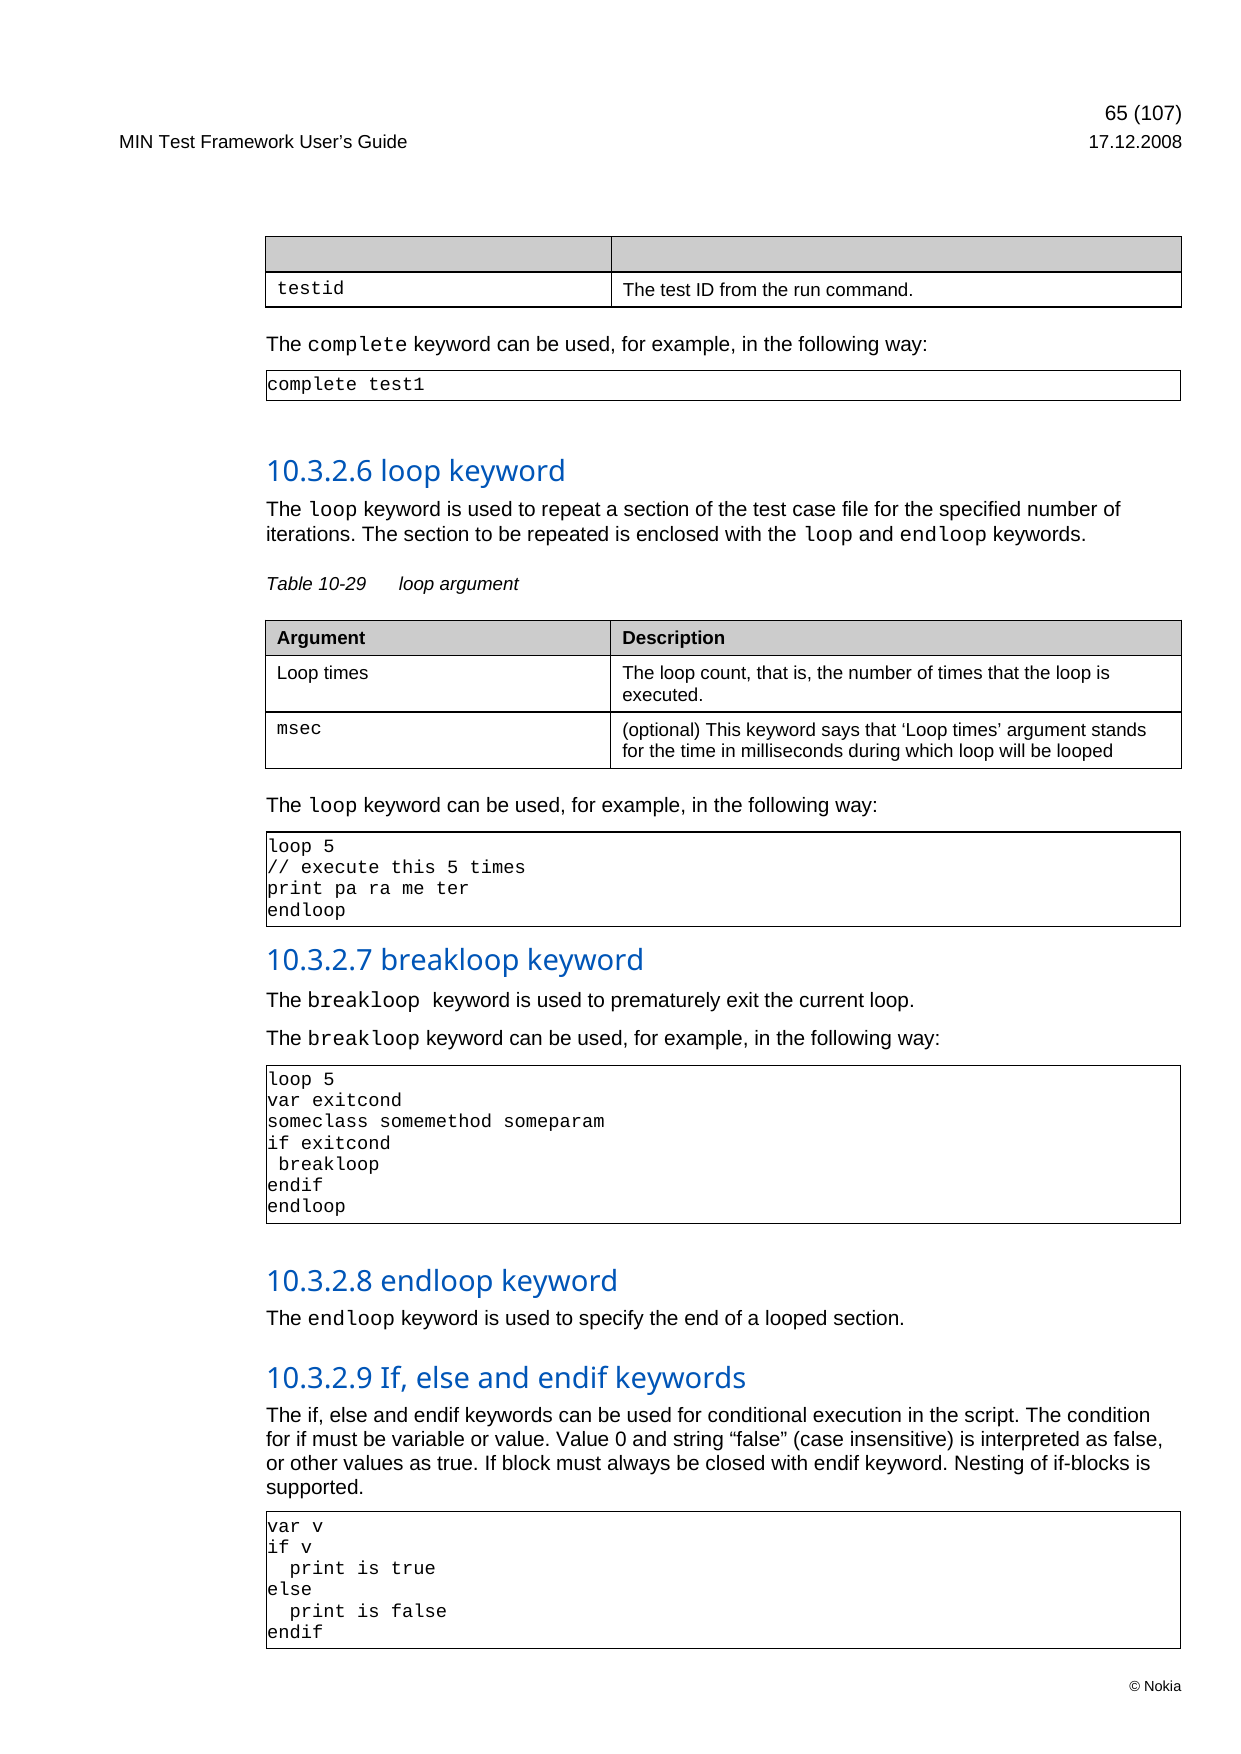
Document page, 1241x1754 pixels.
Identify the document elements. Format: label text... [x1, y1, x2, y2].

text var exitcond [267, 1086, 1180, 1107]
table_header [266, 237, 611, 271]
text loop 5 [267, 1066, 1180, 1086]
table_cell The test ID from the run command. [612, 273, 1181, 306]
text The loop keyword is used to repeat a section of the test case file for the specified number of iterations. The section to be repeated is enclosed with the loop and endloop keywords. [266, 496, 1181, 548]
text endloop [267, 895, 1180, 926]
text // execute this 5 times [267, 853, 1180, 874]
text The loop keyword can be used, for example, in the following way: [266, 793, 1181, 819]
text someclass somemethod someparam [267, 1107, 1180, 1128]
text print pa ra me ter [267, 874, 1180, 895]
text The if, else and endif keywords can be used for conditional execution in the script. The condition for if must be variable or value. Value 0 and string “false” (case insensitive) is interpreted as false, or other values as true. If block must always be closed with endif keyword. Nesting of if-blocks is supported. [266, 1403, 1181, 1499]
text endif [267, 1171, 1180, 1192]
text complete test1 [267, 371, 1180, 400]
text Table 10-29 loop argument [266, 573, 1181, 594]
text endloop [267, 1192, 1180, 1223]
table_cell msec [266, 713, 610, 768]
text breakloop [267, 1149, 1180, 1171]
table_cell (optional) This keyword says that ‘Loop times’ argument stands for the time in milliseconds during which loop will be looped [611, 713, 1181, 768]
subtitle endloop keyword [266, 1260, 1181, 1300]
text if exitcond [267, 1128, 1180, 1149]
text if v [267, 1532, 1180, 1554]
subtitle If, else and endif keywords [266, 1357, 1181, 1397]
text print is false [267, 1596, 1180, 1617]
subtitle breakloop keyword [266, 939, 1181, 979]
text loop 5 [267, 833, 1180, 853]
table_header [612, 237, 1181, 271]
text The breakloop keyword is used to prematurely exit the current loop. [266, 985, 1181, 1014]
subtitle loop keyword [266, 450, 1181, 490]
text The complete keyword can be used, for example, in the following way: [266, 331, 1181, 357]
table_cell Loop times [266, 656, 610, 711]
table_cell The loop count, that is, the number of times that the loop is executed. [611, 656, 1181, 711]
table_header Argument [266, 621, 610, 655]
text The breakloop keyword can be used, for example, in the following way: [266, 1026, 1181, 1052]
text The endloop keyword is used to specify the end of a looped section. [266, 1306, 1181, 1332]
table_cell testid [266, 273, 611, 306]
text endif [267, 1617, 1180, 1648]
text var v [267, 1512, 1180, 1532]
text print is true [267, 1554, 1180, 1575]
text else [267, 1575, 1180, 1596]
table_header Description [611, 621, 1181, 655]
